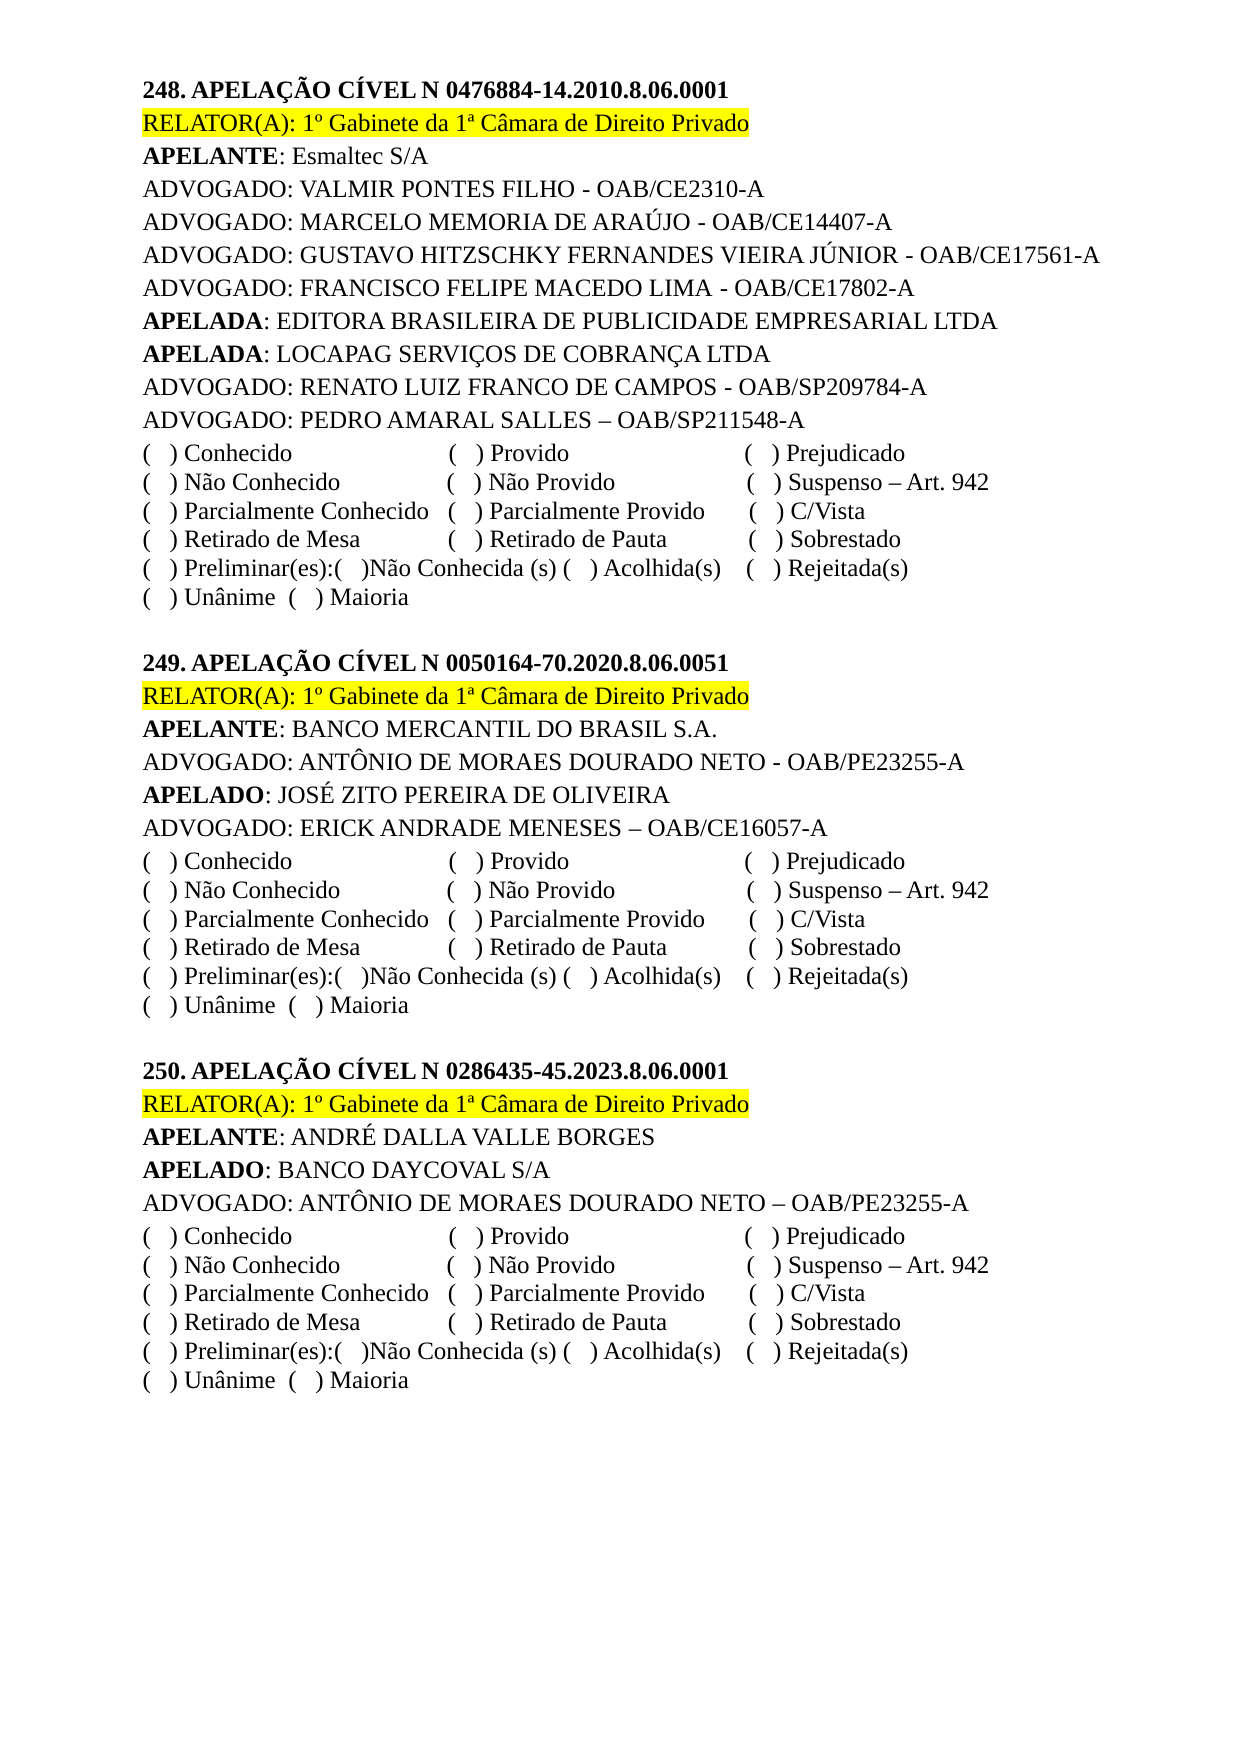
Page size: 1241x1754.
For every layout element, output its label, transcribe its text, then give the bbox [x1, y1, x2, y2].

text ( ) Conhecido ( ) Provido ( ) Prejudicado [142, 846, 1141, 875]
text ( ) Parcialmente Conhecido ( ) Parcialmente Provido ( ) C/Vista [142, 904, 1158, 932]
text ( ) Não Conhecido ( ) Não Provido ( ) Suspenso – Art. 942 [142, 1250, 1158, 1278]
text 249. APELAÇÃO CÍVEL N 0050164-70.2020.8.06.0051 RELATOR(A): 1º Gabinete da 1ª Câmara de Direito Privado APELANTE: BANCO MERCANTIL DO BRASIL S.A. ADVOGADO: ANTÔNIO DE MORAES DOURADO NETO - OAB/PE23255-A APELADO: JOSÉ ZITO PEREIRA DE OLIVEIRA ADVOGADO: ERICK ANDRADE MENESES – OAB/CE16057-A [142, 615, 1141, 842]
text ( ) Conhecido ( ) Provido ( ) Prejudicado [142, 1221, 1141, 1250]
text 248. APELAÇÃO CÍVEL N 0476884-14.2010.8.06.0001 RELATOR(A): 1º Gabinete da 1ª Câmara de Direito Privado APELANTE: Esmaltec S/A ADVOGADO: VALMIR PONTES FILHO - OAB/CE2310-A ADVOGADO: MARCELO MEMORIA DE ARAÚJO - OAB/CE14407-A ADVOGADO: GUSTAVO HITZSCHKY FERNANDES VIEIRA JÚNIOR - OAB/CE17561-A ADVOGADO: FRANCISCO FELIPE MACEDO LIMA - OAB/CE17802-A APELADA: EDITORA BRASILEIRA DE PUBLICIDADE EMPRESARIAL LTDA APELADA: LOCAPAG SERVIÇOS DE COBRANÇA LTDA ADVOGADO: RENATO LUIZ FRANCO DE CAMPOS - OAB/SP209784-A ADVOGADO: PEDRO AMARAL SALLES – OAB/SP211548-A [142, 75, 1141, 434]
text ( ) Preliminar(es):( )Não Conhecida (s) ( ) Acolhida(s) ( ) Rejeitada(s) [142, 961, 1158, 990]
text ( ) Unânime ( ) Maioria [142, 1365, 1141, 1459]
text ( ) Não Conhecido ( ) Não Provido ( ) Suspenso – Art. 942 [142, 875, 1158, 904]
text ( ) Preliminar(es):( )Não Conhecida (s) ( ) Acolhida(s) ( ) Rejeitada(s) [142, 1336, 1158, 1365]
text ( ) Preliminar(es):( )Não Conhecida (s) ( ) Acolhida(s) ( ) Rejeitada(s) [142, 553, 1158, 582]
text ( ) Retirado de Mesa ( ) Retirado de Pauta ( ) Sobrestado [142, 1307, 1158, 1336]
text ( ) Retirado de Mesa ( ) Retirado de Pauta ( ) Sobrestado [142, 932, 1158, 961]
text ( ) Conhecido ( ) Provido ( ) Prejudicado [142, 438, 1141, 467]
text ( ) Parcialmente Conhecido ( ) Parcialmente Provido ( ) C/Vista [142, 496, 1158, 524]
text ( ) Retirado de Mesa ( ) Retirado de Pauta ( ) Sobrestado [142, 524, 1158, 553]
text ( ) Não Conhecido ( ) Não Provido ( ) Suspenso – Art. 942 [142, 467, 1158, 496]
text ( ) Parcialmente Conhecido ( ) Parcialmente Provido ( ) C/Vista [142, 1278, 1158, 1307]
text ( ) Unânime ( ) Maioria [142, 582, 1141, 611]
text ( ) Unânime ( ) Maioria 250. APELAÇÃO CÍVEL N 0286435-45.2023.8.06.0001 RELATOR(A): 1º Gabinete da 1ª Câmara de Direito Privado APELANTE: ANDRÉ DALLA VALLE BORGES APELADO: BANCO DAYCOVAL S/A ADVOGADO: ANTÔNIO DE MORAES DOURADO NETO – OAB/PE23255-A [142, 990, 1141, 1217]
